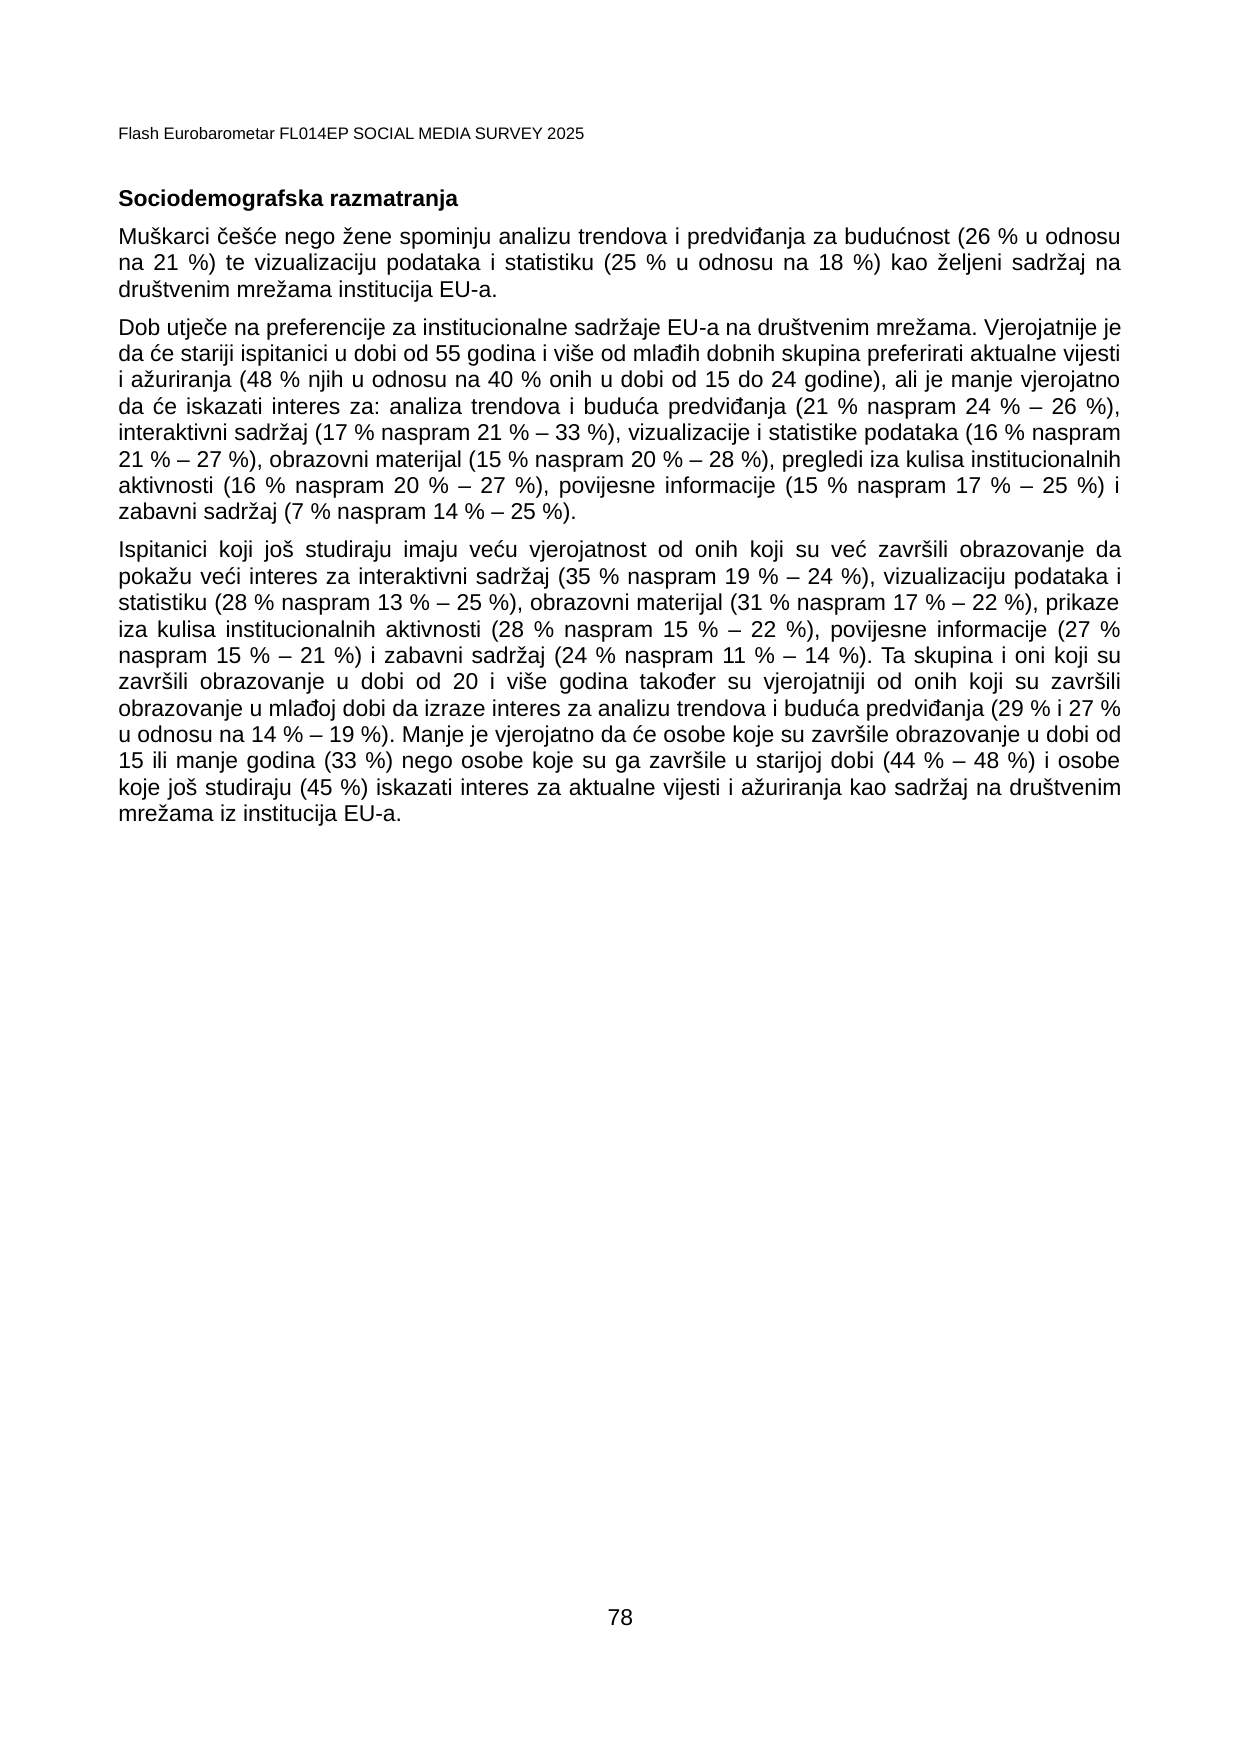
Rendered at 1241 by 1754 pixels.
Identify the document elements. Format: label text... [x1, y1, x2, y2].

text Muškarci češće nego žene spominju analizu trendova i predviđanja za budućnost (26 % u odnosu na 21 %) te vizualizaciju podataka i statistiku (25 % u odnosu na 18 %) kao željeni sadržaj na društvenim mrežama institucija EU-a. [118, 223, 1122, 302]
text Dob utječe na preferencije za institucionalne sadržaje EU-a na društvenim mrežama. Vjerojatnije je da će stariji ispitanici u dobi od 55 godina i više od mlađih dobnih skupina preferirati aktualne vijesti i ažuriranja (48 % njih u odnosu na 40 % onih u dobi od 15 do 24 godine), ali je manje vjerojatno da će iskazati interes za: analiza trendova i buduća predviđanja (21 % naspram 24 % – 26 %), interaktivni sadržaj (17 % naspram 21 % – 33 %), vizualizacije i statistike podataka (16 % naspram 21 % – 27 %), obrazovni materijal (15 % naspram 20 % – 28 %), pregledi iza kulisa institucionalnih aktivnosti (16 % naspram 20 % – 27 %), povijesne informacije (15 % naspram 17 % – 25 %) i zabavni sadržaj (7 % naspram 14 % – 25 %). [118, 314, 1122, 524]
text Ispitanici koji još studiraju imaju veću vjerojatnost od onih koji su već završili obrazovanje da pokažu veći interes za interaktivni sadržaj (35 % naspram 19 % – 24 %), vizualizaciju podataka i statistiku (28 % naspram 13 % – 25 %), obrazovni materijal (31 % naspram 17 % – 22 %), prikaze iza kulisa institucionalnih aktivnosti (28 % naspram 15 % – 22 %), povijesne informacije (27 % naspram 15 % – 21 %) i zabavni sadržaj (24 % naspram 11 % – 14 %). Ta skupina i oni koji su završili obrazovanje u dobi od 20 i više godina također su vjerojatniji od onih koji su završili obrazovanje u mlađoj dobi da izraze interes za analizu trendova i buduća predviđanja (29 % i 27 % u odnosu na 14 % – 19 %). Manje je vjerojatno da će osobe koje su završile obrazovanje u dobi od 15 ili manje godina (33 %) nego osobe koje su ga završile u starijoj dobi (44 % – 48 %) i osobe koje još studiraju (45 %) iskazati interes za aktualne vijesti i ažuriranja kao sadržaj na društvenim mrežama iz institucija EU-a. [118, 536, 1122, 826]
text Sociodemografska razmatranja [118, 184, 1122, 211]
